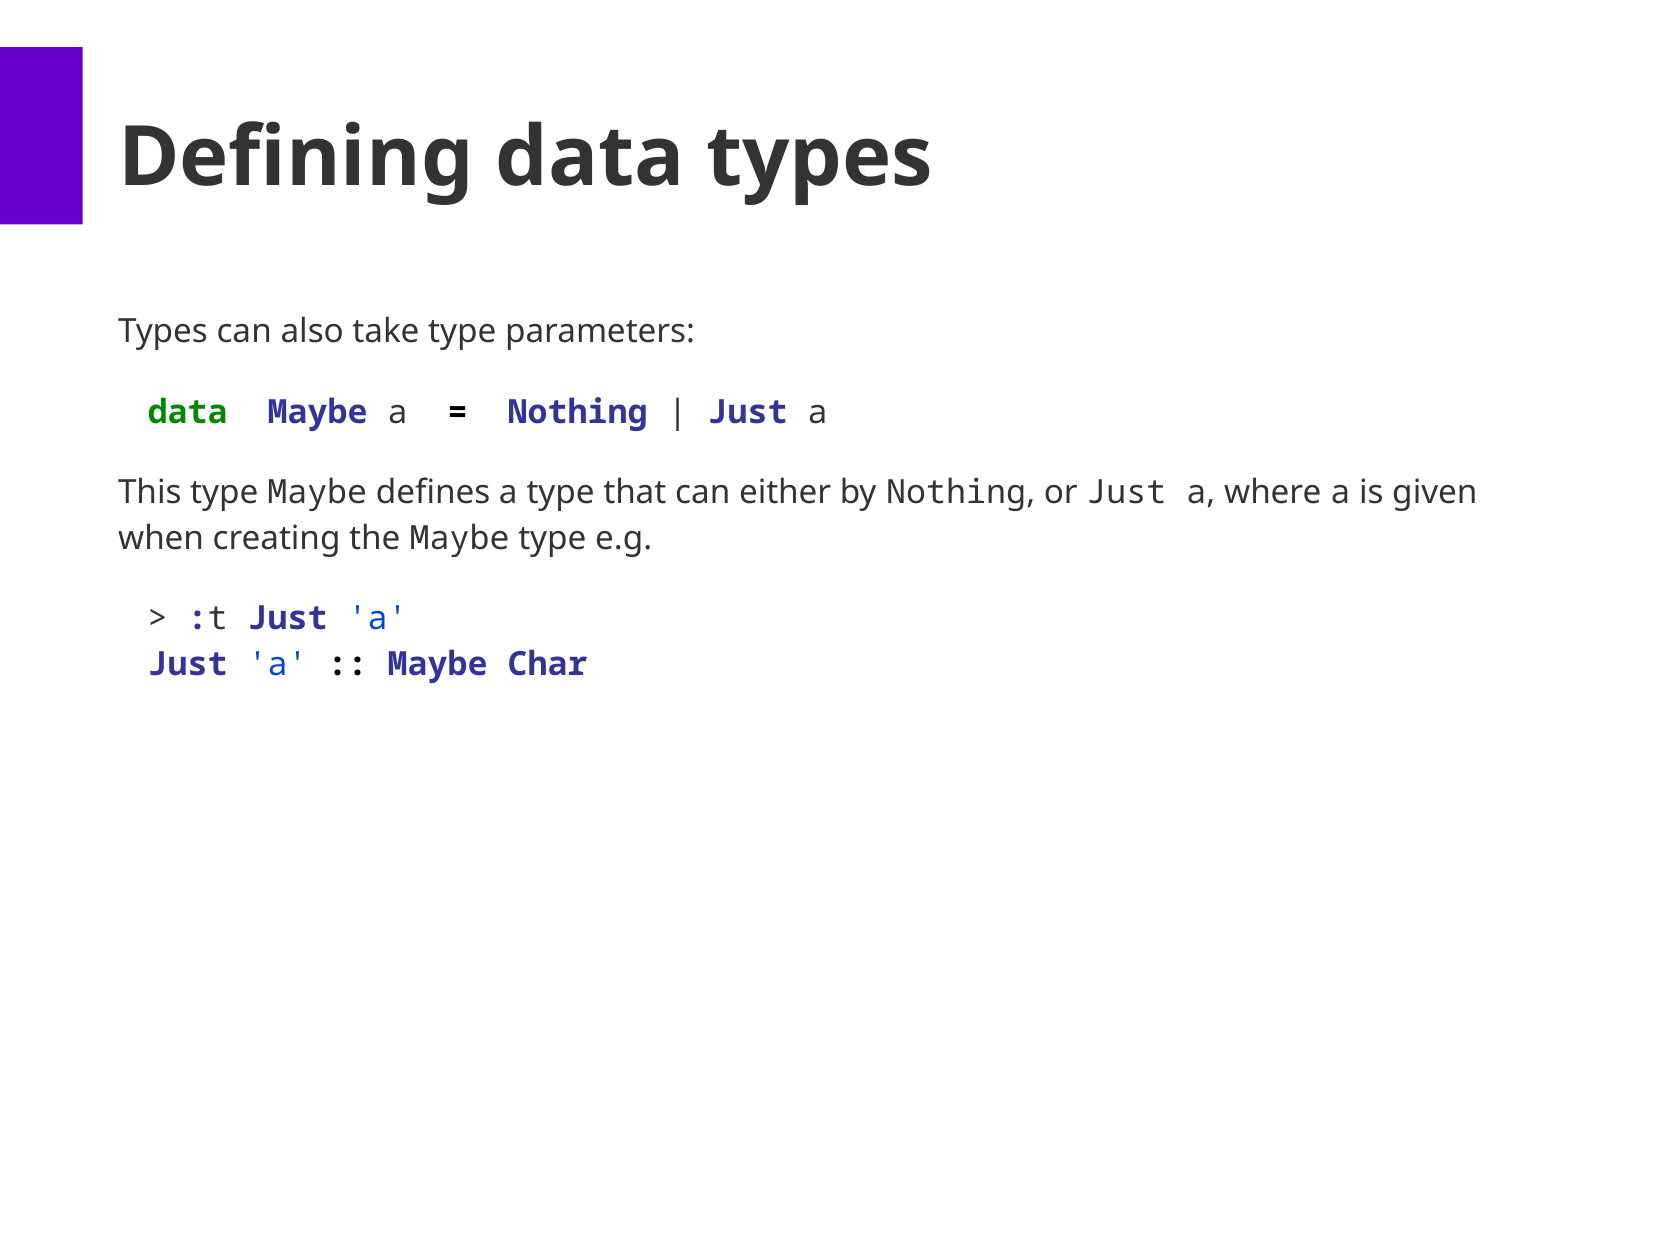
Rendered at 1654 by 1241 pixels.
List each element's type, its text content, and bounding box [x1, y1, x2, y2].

list Types can also take type parameters: data Maybe a = Nothing | Just a This type Maybe defines a type that can either by Nothing, or Just a, where a is given when creating the Maybe type e.g. > :t Just 'a' Just 'a' :: Maybe Char [118, 307, 1536, 1074]
title Defining data types [118, 49, 1571, 257]
